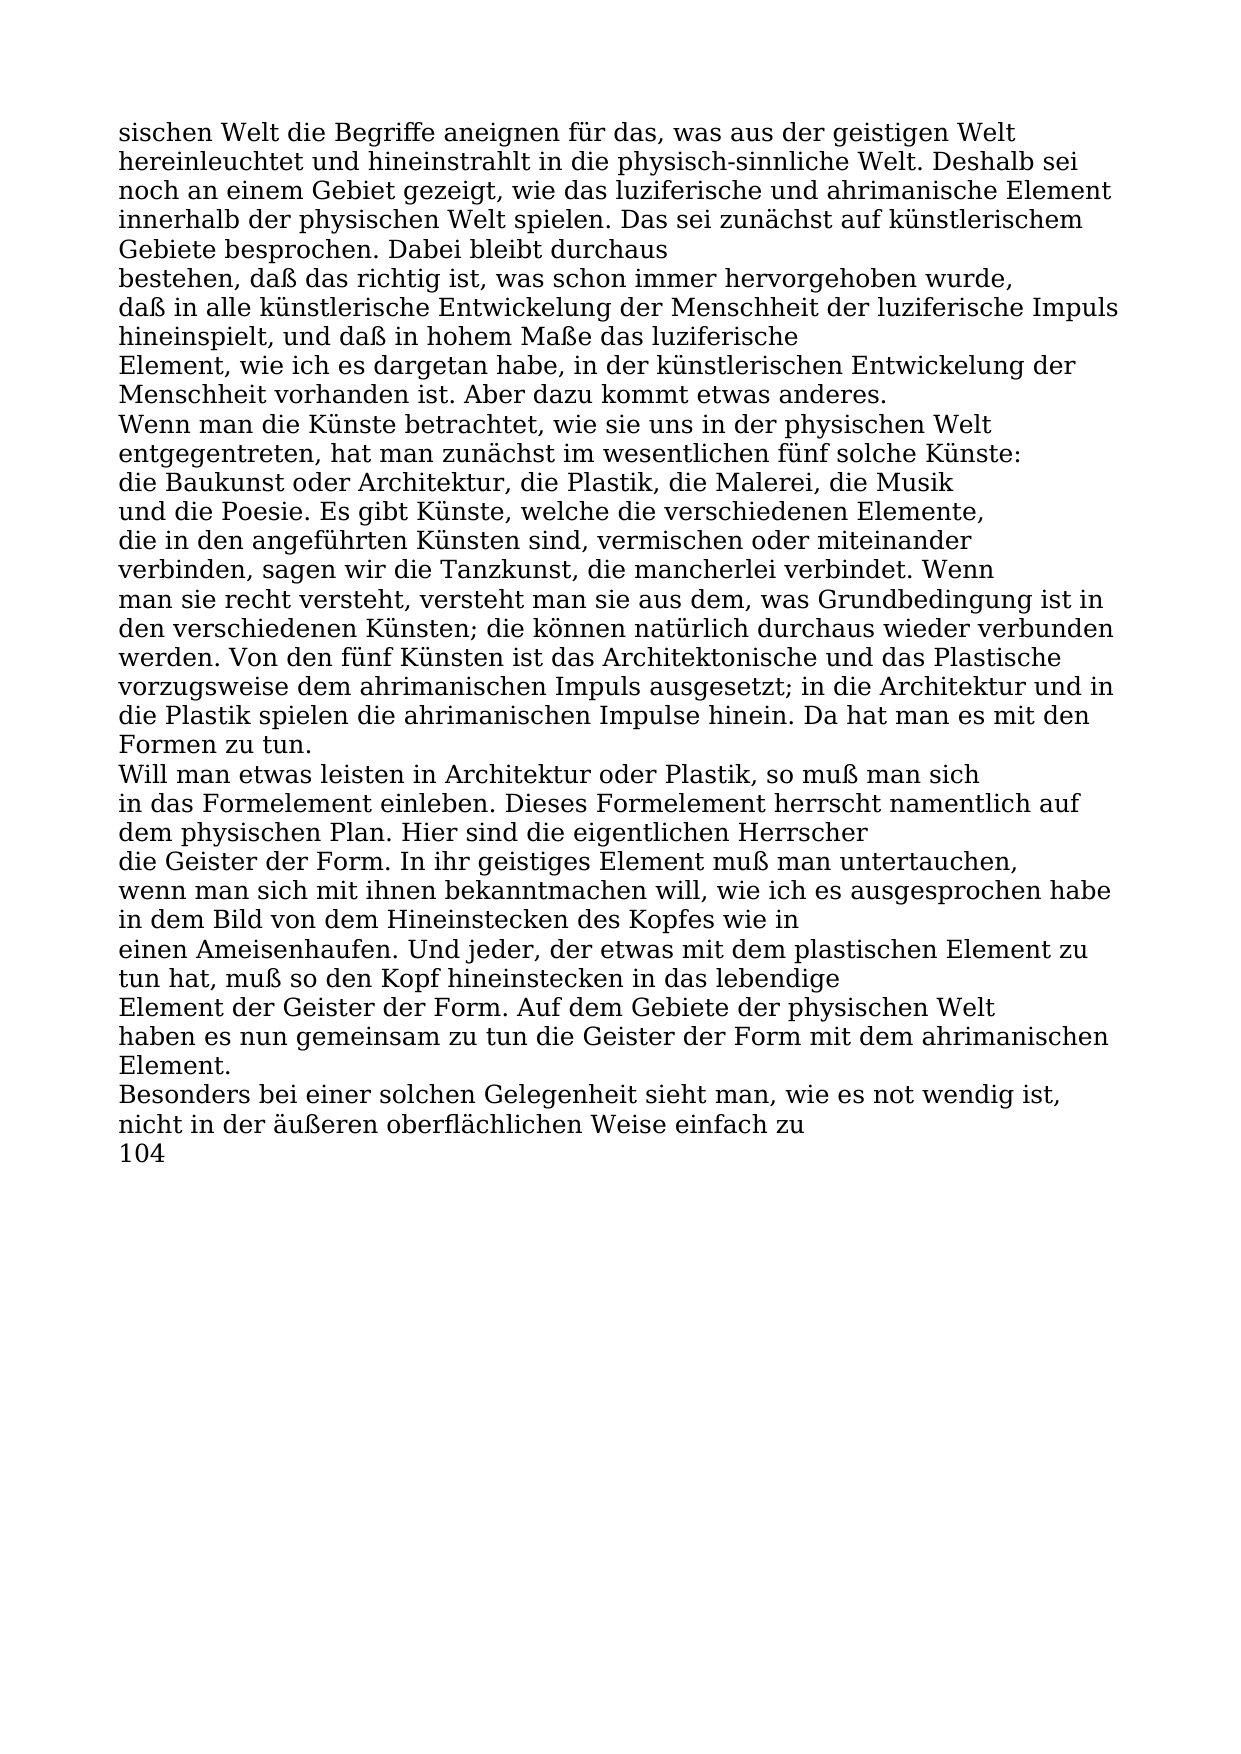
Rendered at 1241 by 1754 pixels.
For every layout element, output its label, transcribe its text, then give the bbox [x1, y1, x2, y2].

text Will man etwas leisten in Architektur oder Plastik, so muß man sich [118, 760, 1122, 789]
text in das Formelement einleben. Dieses Formelement herrscht namentlich auf dem physischen Plan. Hier sind die eigentlichen Herrscher [118, 789, 1122, 847]
text man sie recht versteht, versteht man sie aus dem, was Grundbedingung ist in den verschiedenen Künsten; die können natürlich durchaus wieder verbunden werden. Von den fünf Künsten ist das Architektonische und das Plastische vorzugsweise dem ahrimanischen Impuls ausgesetzt; in die Architektur und in die Plastik spielen die ahrimanischen Impulse hinein. Da hat man es mit den Formen zu tun. [118, 585, 1122, 760]
text hereinleuchtet und hineinstrahlt in die physisch-sinnliche Welt. Deshalb sei noch an einem Gebiet gezeigt, wie das luziferische und ahrimanische Element innerhalb der physischen Welt spielen. Das sei zunächst auf künstlerischem Gebiete besprochen. Dabei bleibt durchaus [118, 147, 1122, 264]
text sischen Welt die Begriffe aneignen für das, was aus der geistigen Welt [118, 118, 1122, 147]
text 104 [118, 1139, 1122, 1168]
text Element, wie ich es dargetan habe, in der künstlerischen Entwickelung der Menschheit vorhanden ist. Aber dazu kommt etwas anderes. [118, 351, 1122, 410]
text daß in alle künstlerische Entwickelung der Menschheit der luziferische Impuls hineinspielt, und daß in hohem Maße das luziferische [118, 293, 1122, 351]
text wenn man sich mit ihnen bekanntmachen will, wie ich es ausgesprochen habe in dem Bild von dem Hineinstecken des Kopfes wie in [118, 876, 1122, 935]
text die Baukunst oder Architektur, die Plastik, die Malerei, die Musik [118, 468, 1122, 497]
text bestehen, daß das richtig ist, was schon immer hervorgehoben wurde, [118, 264, 1122, 293]
text die Geister der Form. In ihr geistiges Element muß man untertauchen, [118, 847, 1122, 876]
text haben es nun gemeinsam zu tun die Geister der Form mit dem ahrimanischen Element. [118, 1022, 1122, 1081]
text Element der Geister der Form. Auf dem Gebiete der physischen Welt [118, 993, 1122, 1022]
text entgegentreten, hat man zunächst im wesentlichen fünf solche Künste: [118, 439, 1122, 468]
text verbinden, sagen wir die Tanzkunst, die mancherlei verbindet. Wenn [118, 556, 1122, 585]
text Wenn man die Künste betrachtet, wie sie uns in der physischen Welt [118, 410, 1122, 439]
text die in den angeführten Künsten sind, vermischen oder miteinander [118, 526, 1122, 556]
text einen Ameisenhaufen. Und jeder, der etwas mit dem plastischen Element zu tun hat, muß so den Kopf hineinstecken in das lebendige [118, 935, 1122, 993]
text Besonders bei einer solchen Gelegenheit sieht man, wie es not wendig ist, nicht in der äußeren oberflächlichen Weise einfach zu [118, 1081, 1122, 1139]
text und die Poesie. Es gibt Künste, welche die verschiedenen Elemente, [118, 497, 1122, 526]
